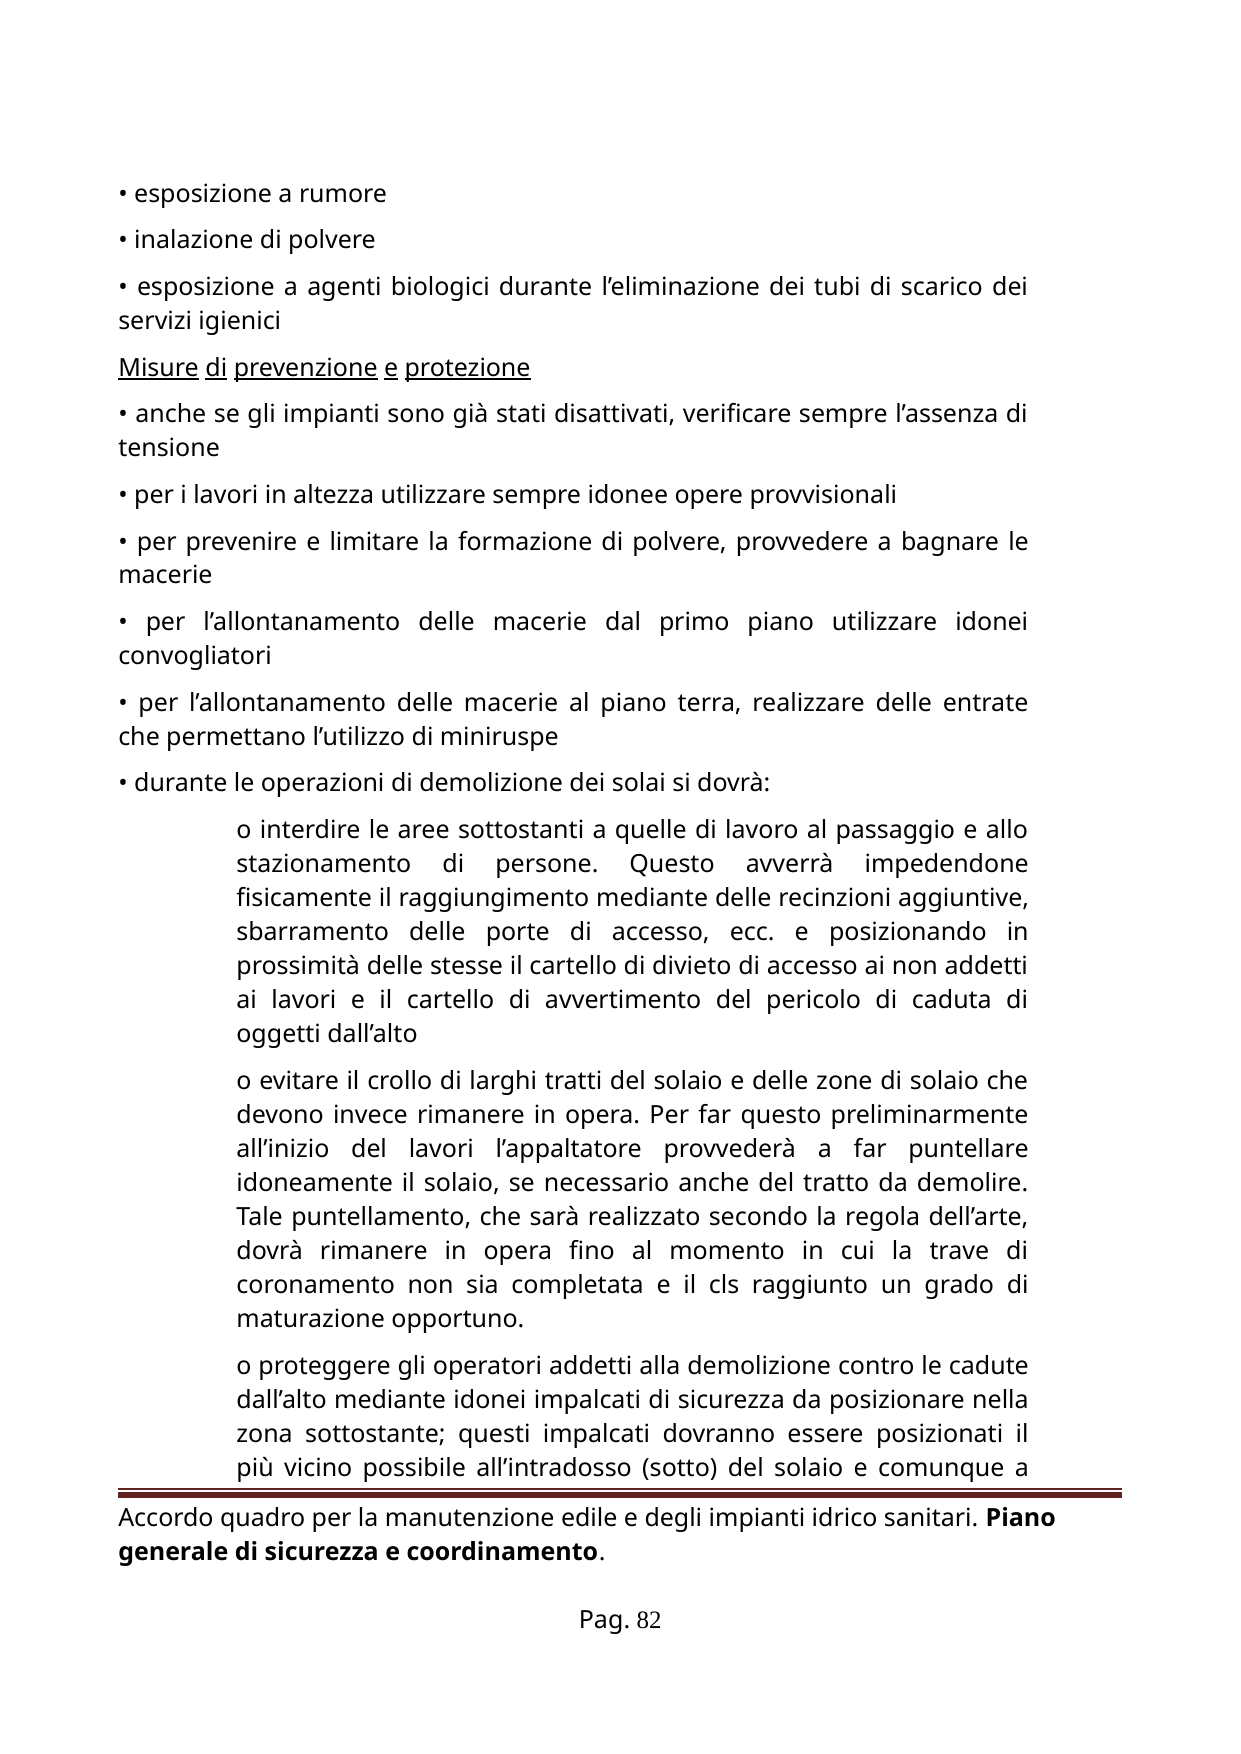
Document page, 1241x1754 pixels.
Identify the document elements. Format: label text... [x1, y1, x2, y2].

text • esposizione a rumore [118, 176, 1029, 210]
text • inalazione di polvere [118, 222, 1029, 256]
text • esposizione a agenti biologici durante l’eliminazione dei tubi di scarico dei servizi igienici [118, 269, 1029, 337]
text • per l’allontanamento delle macerie al piano terra, realizzare delle entrate che permettano l’utilizzo di miniruspe [118, 684, 1029, 752]
text Misure di prevenzione e protezione [118, 349, 1029, 383]
text • per i lavori in altezza utilizzare sempre idonee opere provvisionali [118, 477, 1029, 511]
text • durante le operazioni di demolizione dei solai si dovrà: [118, 765, 1029, 799]
text o interdire le aree sottostanti a quelle di lavoro al passaggio e allo stazionamento di persone. Questo avverrà impedendone fisicamente il raggiungimento mediante delle recinzioni aggiuntive, sbarramento delle porte di accesso, ecc. e posizionando in prossimità delle stesse il cartello di divieto di accesso ai non addetti ai lavori e il cartello di avvertimento del pericolo di caduta di oggetti dall’alto [236, 812, 1029, 1050]
text o evitare il crollo di larghi tratti del solaio e delle zone di solaio che devono invece rimanere in opera. Per far questo preliminarmente all’inizio del lavori l’appaltatore provvederà a far puntellare idoneamente il solaio, se necessario anche del tratto da demolire. Tale puntellamento, che sarà realizzato secondo la regola dell’arte, dovrà rimanere in opera fino al momento in cui la trave di coronamento non sia completata e il cls raggiunto un grado di maturazione opportuno. [236, 1062, 1029, 1335]
text • per prevenire e limitare la formazione di polvere, provvedere a bagnare le macerie [118, 523, 1029, 591]
text • anche se gli impianti sono già stati disattivati, verificare sempre l’assenza di tensione [118, 396, 1029, 464]
text • per l’allontanamento delle macerie dal primo piano utilizzare idonei convogliatori [118, 604, 1029, 672]
text o proteggere gli operatori addetti alla demolizione contro le cadute dall’alto mediante idonei impalcati di sicurezza da posizionare nella zona sottostante; questi impalcati dovranno essere posizionati il più vicino possibile all’intradosso (sotto) del solaio e comunque a [236, 1347, 1029, 1484]
